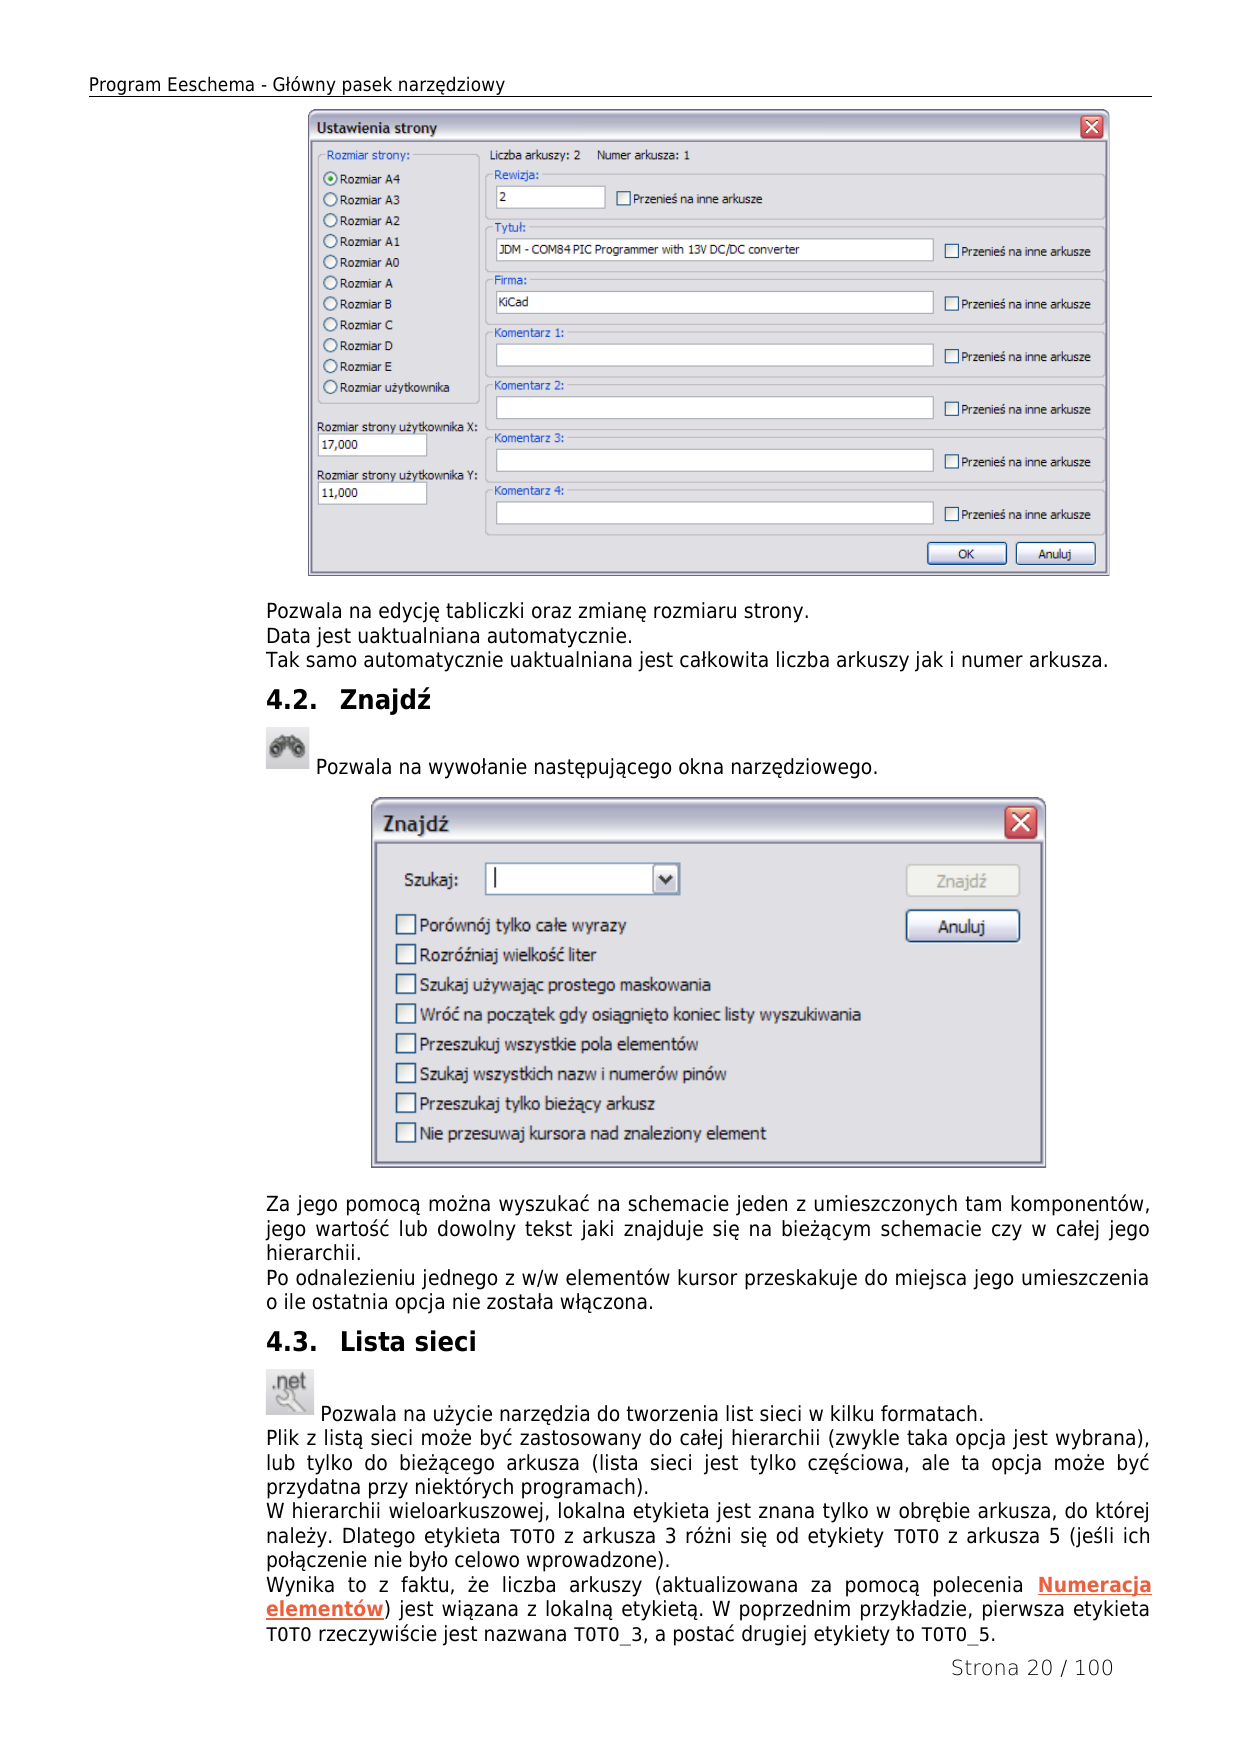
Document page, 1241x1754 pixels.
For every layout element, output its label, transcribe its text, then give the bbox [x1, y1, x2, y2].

subtitle Lista sieci [266, 1326, 1152, 1358]
text Data jest uaktualniana automatycznie. [266, 624, 1152, 648]
picture [371, 797, 1047, 1168]
text Wynika to z faktu, że liczba arkuszy (aktualizowana za pomocą polecenia Numeracja elementów) jest wiązana z lokalną etykietą. W poprzednim przykładzie, pierwsza etykieta TOTO rzeczywiście jest nazwana TOTO_3, a postać drugiej etykiety to TOTO_5. [266, 1573, 1152, 1646]
text Pozwala na edycję tabliczki oraz zmianę rozmiaru strony. [266, 599, 1152, 624]
text Pozwala na wywołanie następującego okna narzędziowego. [266, 722, 1152, 779]
picture [265, 727, 310, 769]
text Po odnalezieniu jednego z w/w elementów kursor przeskakuje do miejsca jego umieszczenia o ile ostatnia opcja nie została włączona. [266, 1265, 1152, 1314]
text Pozwala na użycie narzędzia do tworzenia list sieci w kilku formatach. [266, 1363, 1152, 1426]
text Plik z listą sieci może być zastosowany do całej hierarchii (zwykle taka opcja jest wybrana), lub tylko do bieżącego arkusza (lista sieci jest tylko częściowa, ale ta opcja może być przydatna przy niektórych programach). [266, 1426, 1152, 1499]
subtitle Znajdź [266, 684, 1152, 716]
text Za jego pomocą można wyszukać na schemacie jeden z umieszczonych tam komponentów, jego wartość lub dowolny tekst jaki znajduje się na bieżącym schemacie czy w całej jego hierarchii. [266, 1192, 1152, 1265]
picture [308, 109, 1110, 576]
text W hierarchii wieloarkuszowej, lokalna etykieta jest znana tylko w obrębie arkusza, do której należy. Dlatego etykieta TOTO z arkusza 3 różni się od etykiety TOTO z arkusza 5 (jeśli ich połączenie nie było celowo wprowadzone). [266, 1499, 1152, 1573]
text Tak samo automatycznie uaktualniana jest całkowita liczba arkuszy jak i numer arkusza. [266, 648, 1152, 673]
picture [265, 1369, 315, 1415]
